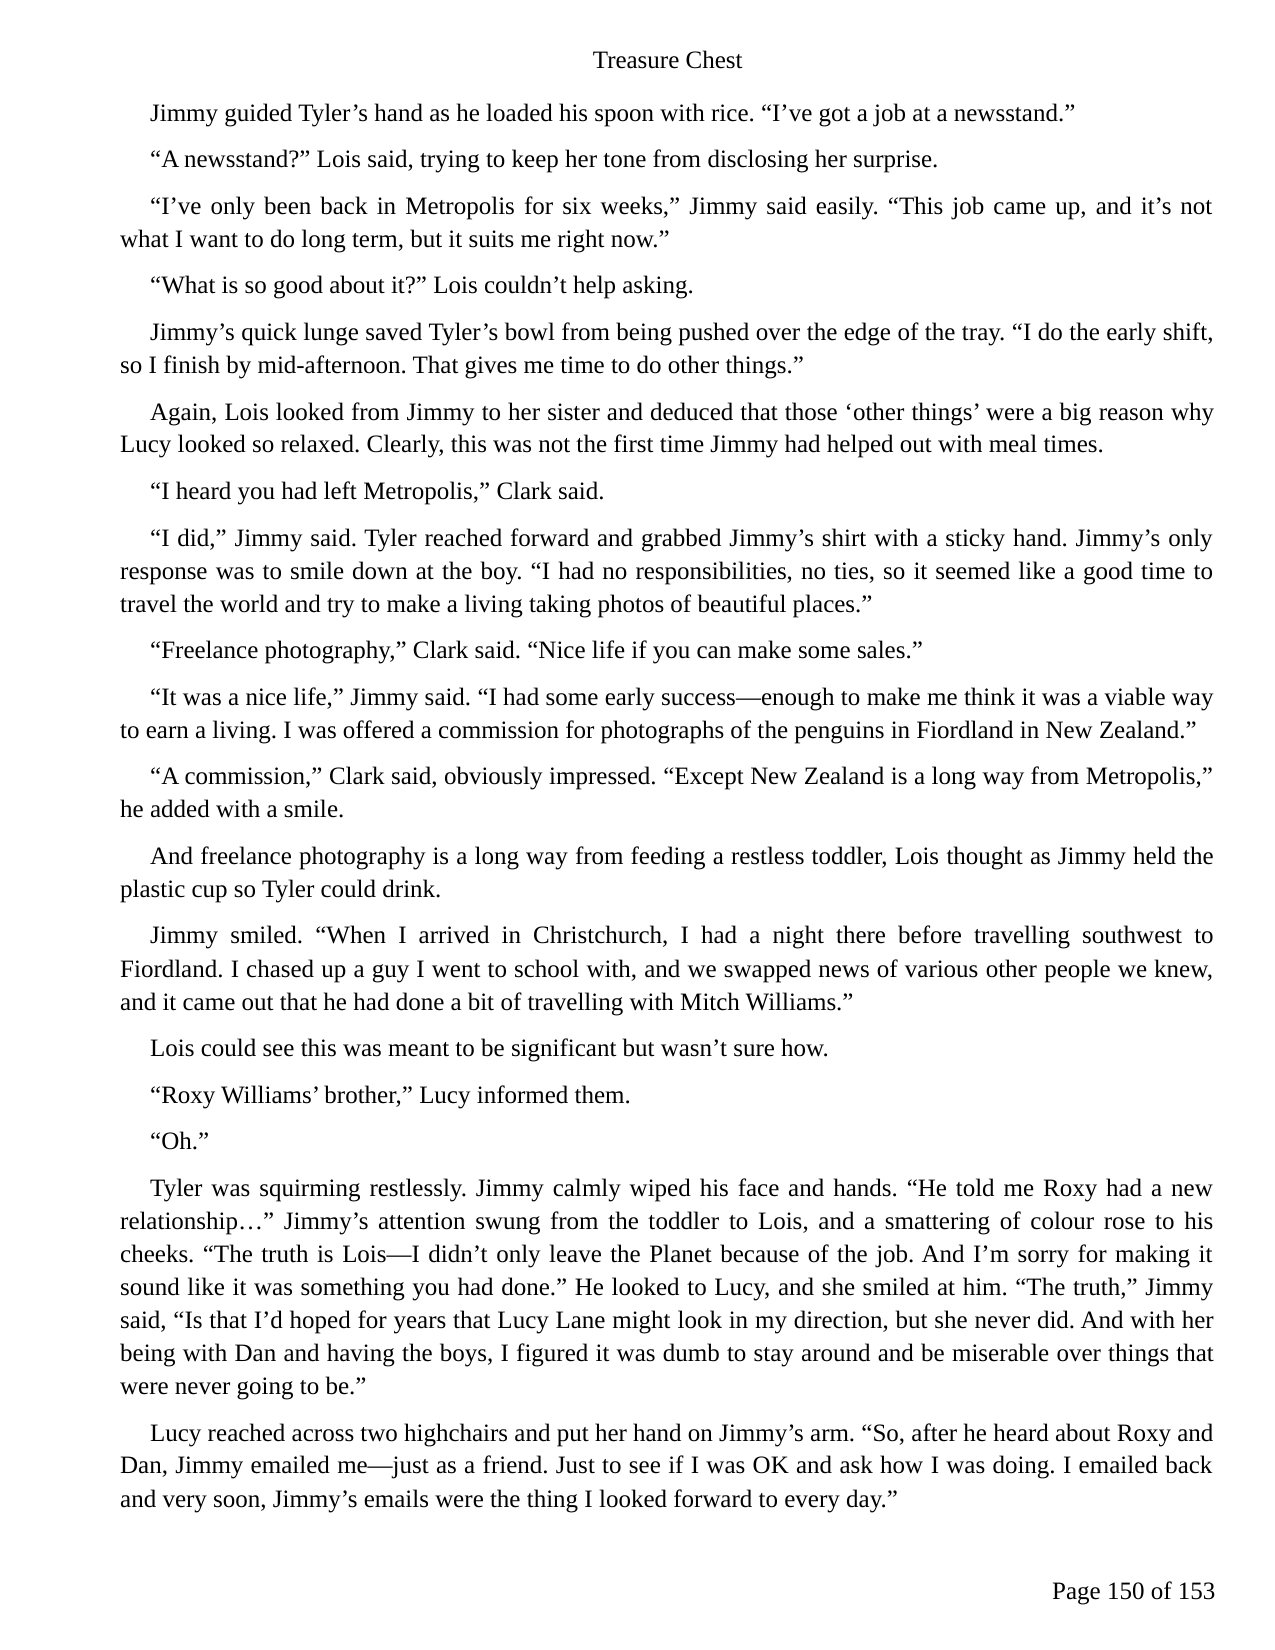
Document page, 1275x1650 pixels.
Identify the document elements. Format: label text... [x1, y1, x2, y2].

text Tyler was squirming restlessly. Jimmy calmly wiped his face and hands. “He told me Roxy had a new relationship…” Jimmy’s attention swung from the toddler to Lois, and a smattering of colour rose to his cheeks. “The truth is Lois—I didn’t only leave the Planet because of the job. And I’m sorry for making it sound like it was something you had done.” He looked to Lucy, and she smiled at him. “The truth,” Jimmy said, “Is that I’d hoped for years that Lucy Lane might look in my direction, but she never did. And with her being with Dan and having the boys, I figured it was dumb to stay around and be miserable over things that were never going to be.” [120, 1173, 1215, 1400]
text Jimmy guided Tyler’s hand as he loaded his spoon with rice. “I’ve got a job at a newsstand.” [120, 98, 1215, 126]
text Again, Lois looked from Jimmy to her sister and deduced that those ‘other things’ were a big reason why Lucy looked so relaxed. Clearly, this was not the first time Jimmy had helped out with meal times. [120, 397, 1215, 458]
text “Oh.” [120, 1126, 1215, 1155]
text “What is so good about it?” Lois couldn’t help asking. [120, 270, 1215, 299]
text “I’ve only been back in Metropolis for six weeks,” Jimmy said easily. “This job came up, and it’s not what I want to do long term, but it suits me right now.” [120, 191, 1215, 253]
text “A newsstand?” Lois said, trying to keep her tone from disclosing her surprise. [120, 144, 1215, 173]
text And freelance photography is a long way from feeding a restless toddler, Lois thought as Jimmy held the plastic cup so Tyler could drink. [120, 841, 1215, 903]
text “Freelance photography,” Clark said. “Nice life if you can make some sales.” [120, 635, 1215, 664]
text “Roxy Williams’ brother,” Lucy informed them. [120, 1080, 1215, 1108]
text Jimmy’s quick lunge saved Tyler’s bowl from being pushed over the edge of the tray. “I do the early shift, so I finish by mid-afternoon. That gives me time to do other things.” [120, 317, 1215, 379]
text “It was a nice life,” Jimmy said. “I had some early success—enough to make me think it was a viable way to earn a living. I was offered a commission for photographs of the penguins in Fiordland in New Zealand.” [120, 682, 1215, 744]
text “I did,” Jimmy said. Tyler reached forward and grabbed Jimmy’s shirt with a sticky hand. Jimmy’s only response was to smile down at the boy. “I had no responsibilities, no ties, so it seemed like a good time to travel the world and try to make a living taking photos of beautiful places.” [120, 523, 1215, 617]
text Jimmy smiled. “When I arrived in Christchurch, I had a night there before travelling southwest to Fiordland. I chased up a guy I went to school with, and we swapped news of various other people we knew, and it came out that he had done a bit of travelling with Mitch Williams.” [120, 921, 1215, 1015]
text “I heard you had left Metropolis,” Clark said. [120, 476, 1215, 505]
text Lucy reached across two highchairs and put her hand on Jimmy’s arm. “So, after he heard about Roxy and Dan, Jimmy emailed me—just as a friend. Just to see if I was OK and ask how I was doing. I emailed back and very soon, Jimmy’s emails were the thing I looked forward to every day.” [120, 1418, 1215, 1512]
text “A commission,” Clark said, obviously impressed. “Except New Zealand is a long way from Metropolis,” he added with a smile. [120, 761, 1215, 823]
text Lois could see this was meant to be significant but wasn’t sure how. [120, 1033, 1215, 1062]
